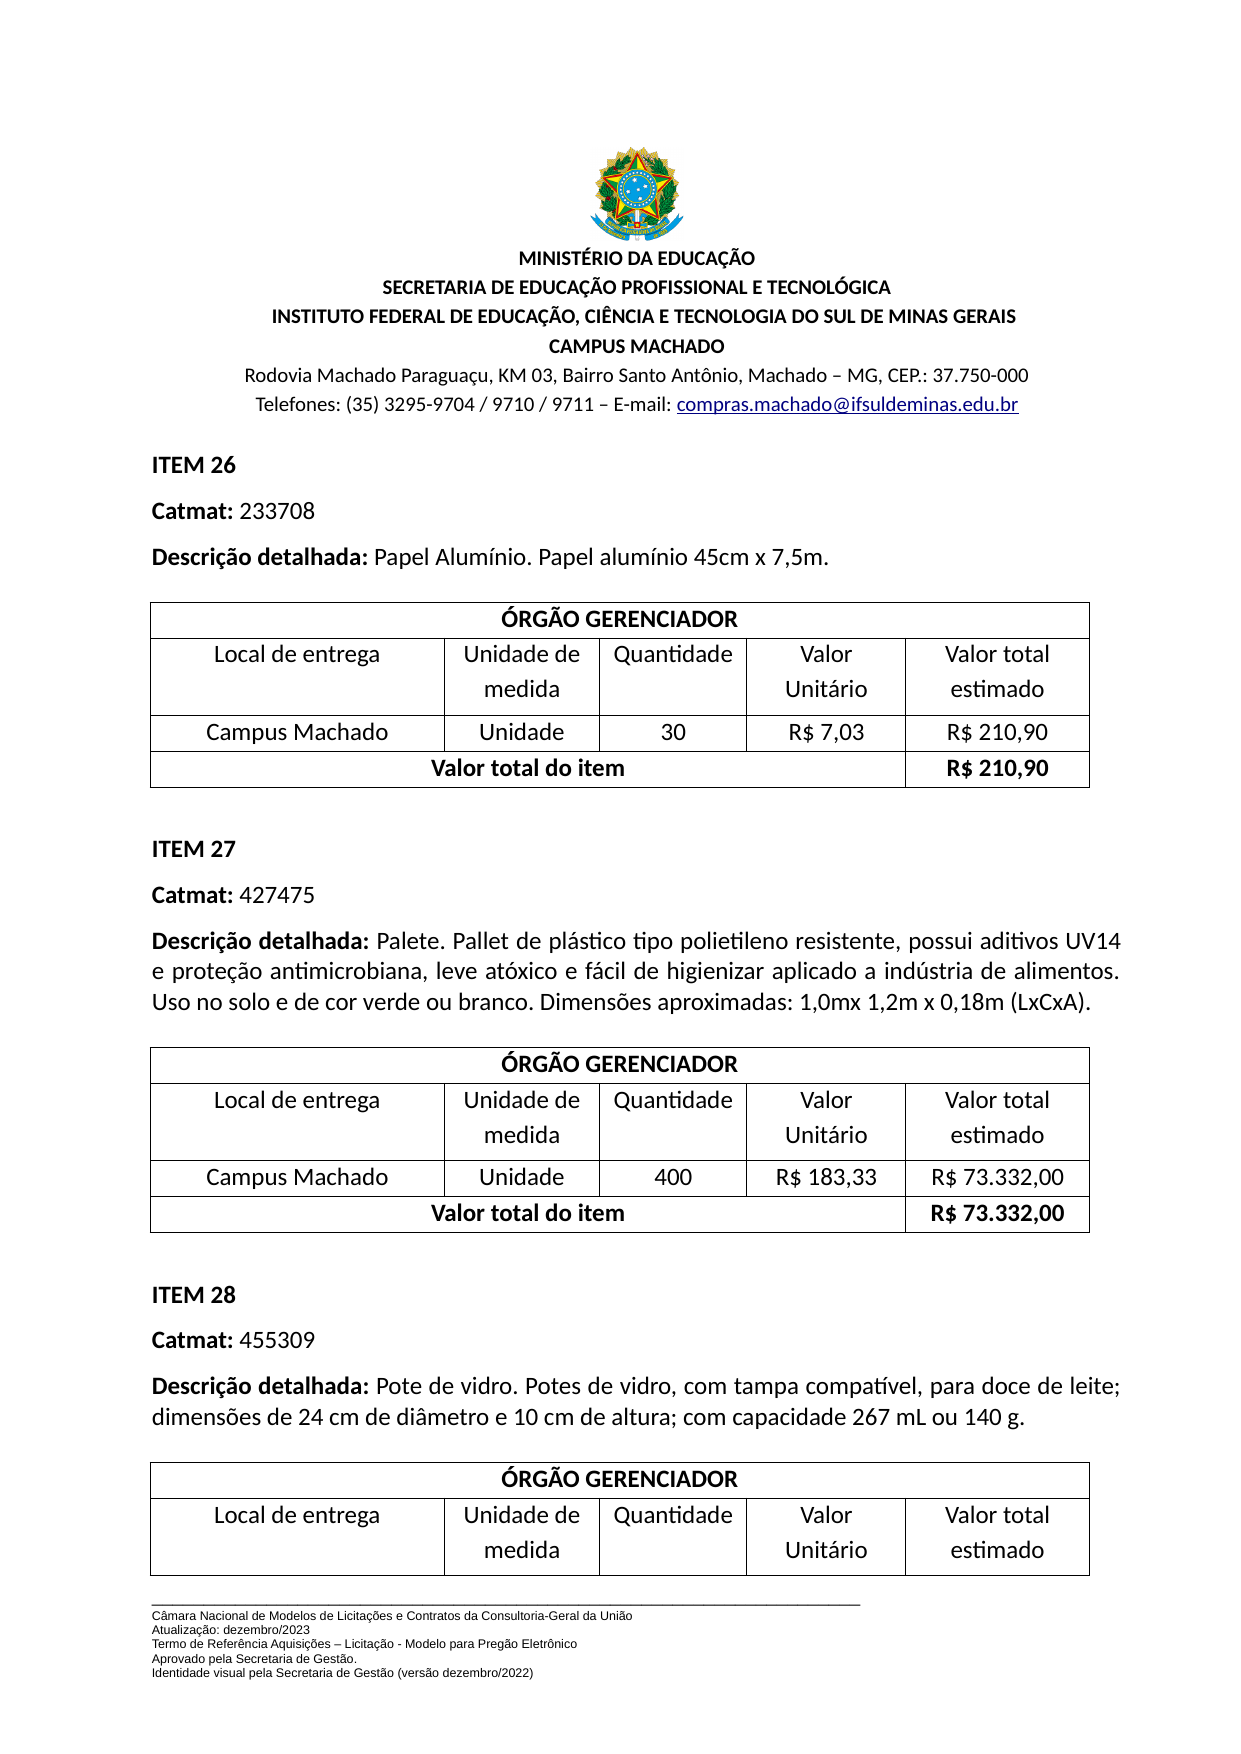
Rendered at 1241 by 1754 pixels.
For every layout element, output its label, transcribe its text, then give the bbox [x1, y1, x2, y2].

text Descrição detalhada: Papel Alumínio. Papel alumínio 45cm x 7,5m. [152, 541, 1122, 571]
picture [630, 236, 645, 241]
text ITEM 27 [152, 833, 1122, 864]
table_cell Valor Unitário [747, 1499, 905, 1575]
text Catmat: 427475 [152, 879, 1122, 910]
table_cell Campus Machado [151, 1161, 444, 1196]
table_cell 30 [600, 716, 746, 751]
table_cell Unidade de medida [445, 1084, 599, 1160]
table_cell R$ 73.332,00 [906, 1161, 1089, 1196]
table_cell Unidade de medida [445, 1499, 599, 1575]
table_cell Valor total do item [151, 752, 905, 787]
table_cell Valor total estimado [906, 1084, 1089, 1160]
table_cell R$ 73.332,00 [906, 1197, 1089, 1232]
table_cell Campus Machado [151, 716, 444, 751]
picture [652, 219, 684, 241]
picture [590, 147, 684, 241]
table_cell Valor Unitário [747, 1084, 905, 1160]
table_header ÓRGÃO GERENCIADOR [151, 1048, 1089, 1083]
picture [656, 223, 665, 228]
table_cell 400 [600, 1161, 746, 1196]
table_cell R$ 210,90 [906, 752, 1089, 787]
text ITEM 26 [152, 449, 1122, 480]
table_cell Local de entrega [151, 1499, 444, 1575]
table_cell Quantidade [600, 1499, 746, 1575]
table_cell Unidade de medida [445, 639, 599, 715]
table_cell R$ 210,90 [906, 716, 1089, 751]
table_cell R$ 7,03 [747, 716, 905, 751]
table_cell R$ 183,33 [747, 1161, 905, 1196]
table_cell Quantidade [600, 1084, 746, 1160]
table_cell Valor total estimado [906, 639, 1089, 715]
table_cell Local de entrega [151, 1084, 444, 1160]
table_cell Valor total estimado [906, 1499, 1089, 1575]
text Catmat: 455309 [152, 1324, 1122, 1355]
table_header ÓRGÃO GERENCIADOR [151, 1463, 1089, 1498]
table_cell Valor Unitário [747, 639, 905, 715]
table_cell Quantidade [600, 639, 746, 715]
table_cell Local de entrega [151, 639, 444, 715]
table_cell Unidade [445, 716, 599, 751]
text Catmat: 233708 [152, 495, 1122, 526]
text Descrição detalhada: Palete. Pallet de plástico tipo polietileno resistente, possui aditivos UV14 e proteção antimicrobiana, leve atóxico e fácil de higienizar aplicado a indústria de alimentos. Uso no solo e de cor verde ou branco. Dimensões aproximadas: 1,0mx 1,2m x 0,18m (LxCxA). [152, 925, 1122, 1017]
table_cell Valor total do item [151, 1197, 905, 1232]
table_header ÓRGÃO GERENCIADOR [151, 603, 1089, 638]
text Descrição detalhada: Pote de vidro. Potes de vidro, com tampa compatível, para doce de leite; dimensões de 24 cm de diâmetro e 10 cm de altura; com capacidade 267 mL ou 140 g. [152, 1370, 1122, 1431]
text ITEM 28 [152, 1279, 1122, 1309]
table_cell Unidade [445, 1161, 599, 1196]
